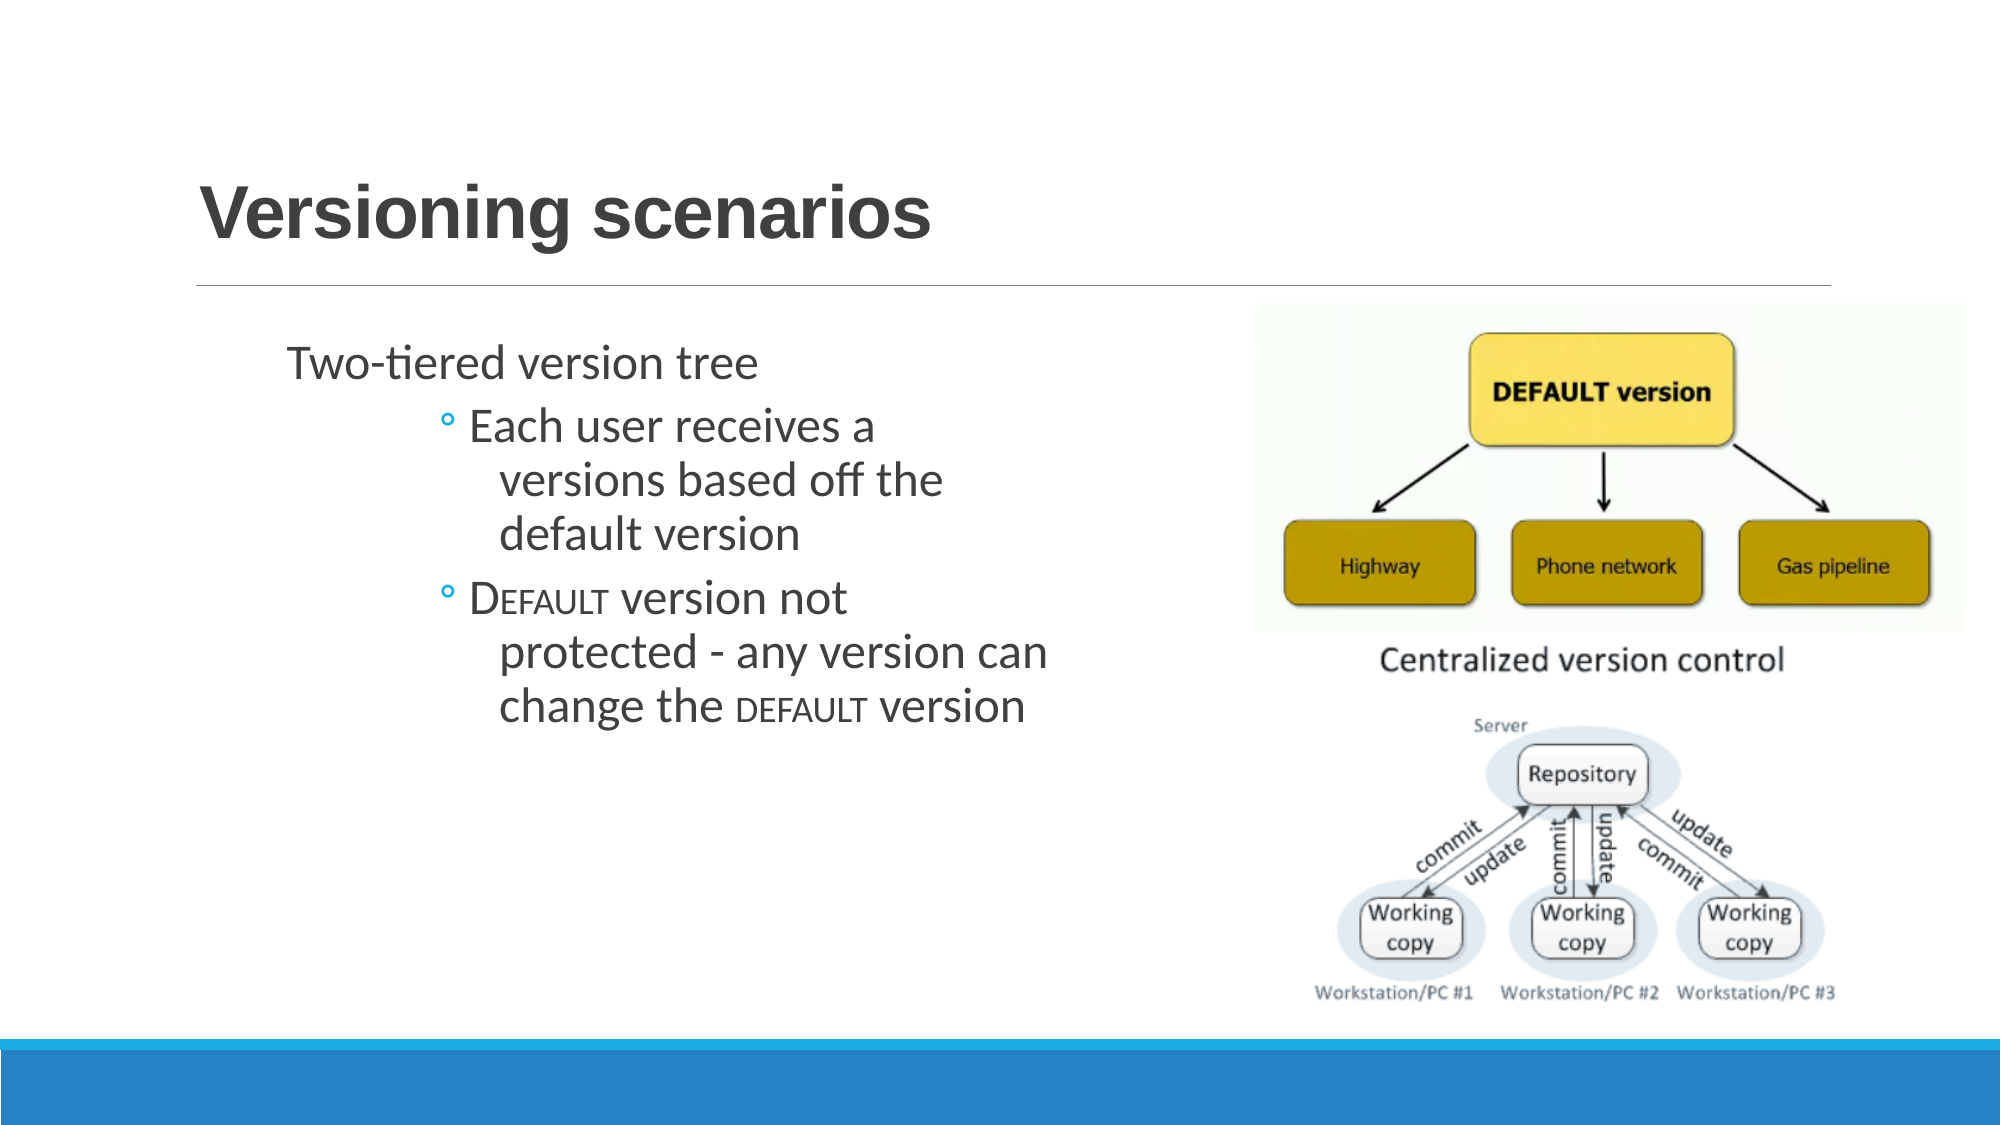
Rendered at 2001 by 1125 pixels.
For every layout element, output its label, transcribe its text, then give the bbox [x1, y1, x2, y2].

list Two-tiered version tree Each user receives a versions based off the default version DEFAULT version not protected - any version can change the DEFAULT version [184, 314, 1069, 949]
picture [1254, 303, 1966, 1033]
title Versioning scenarios [184, 81, 1535, 269]
